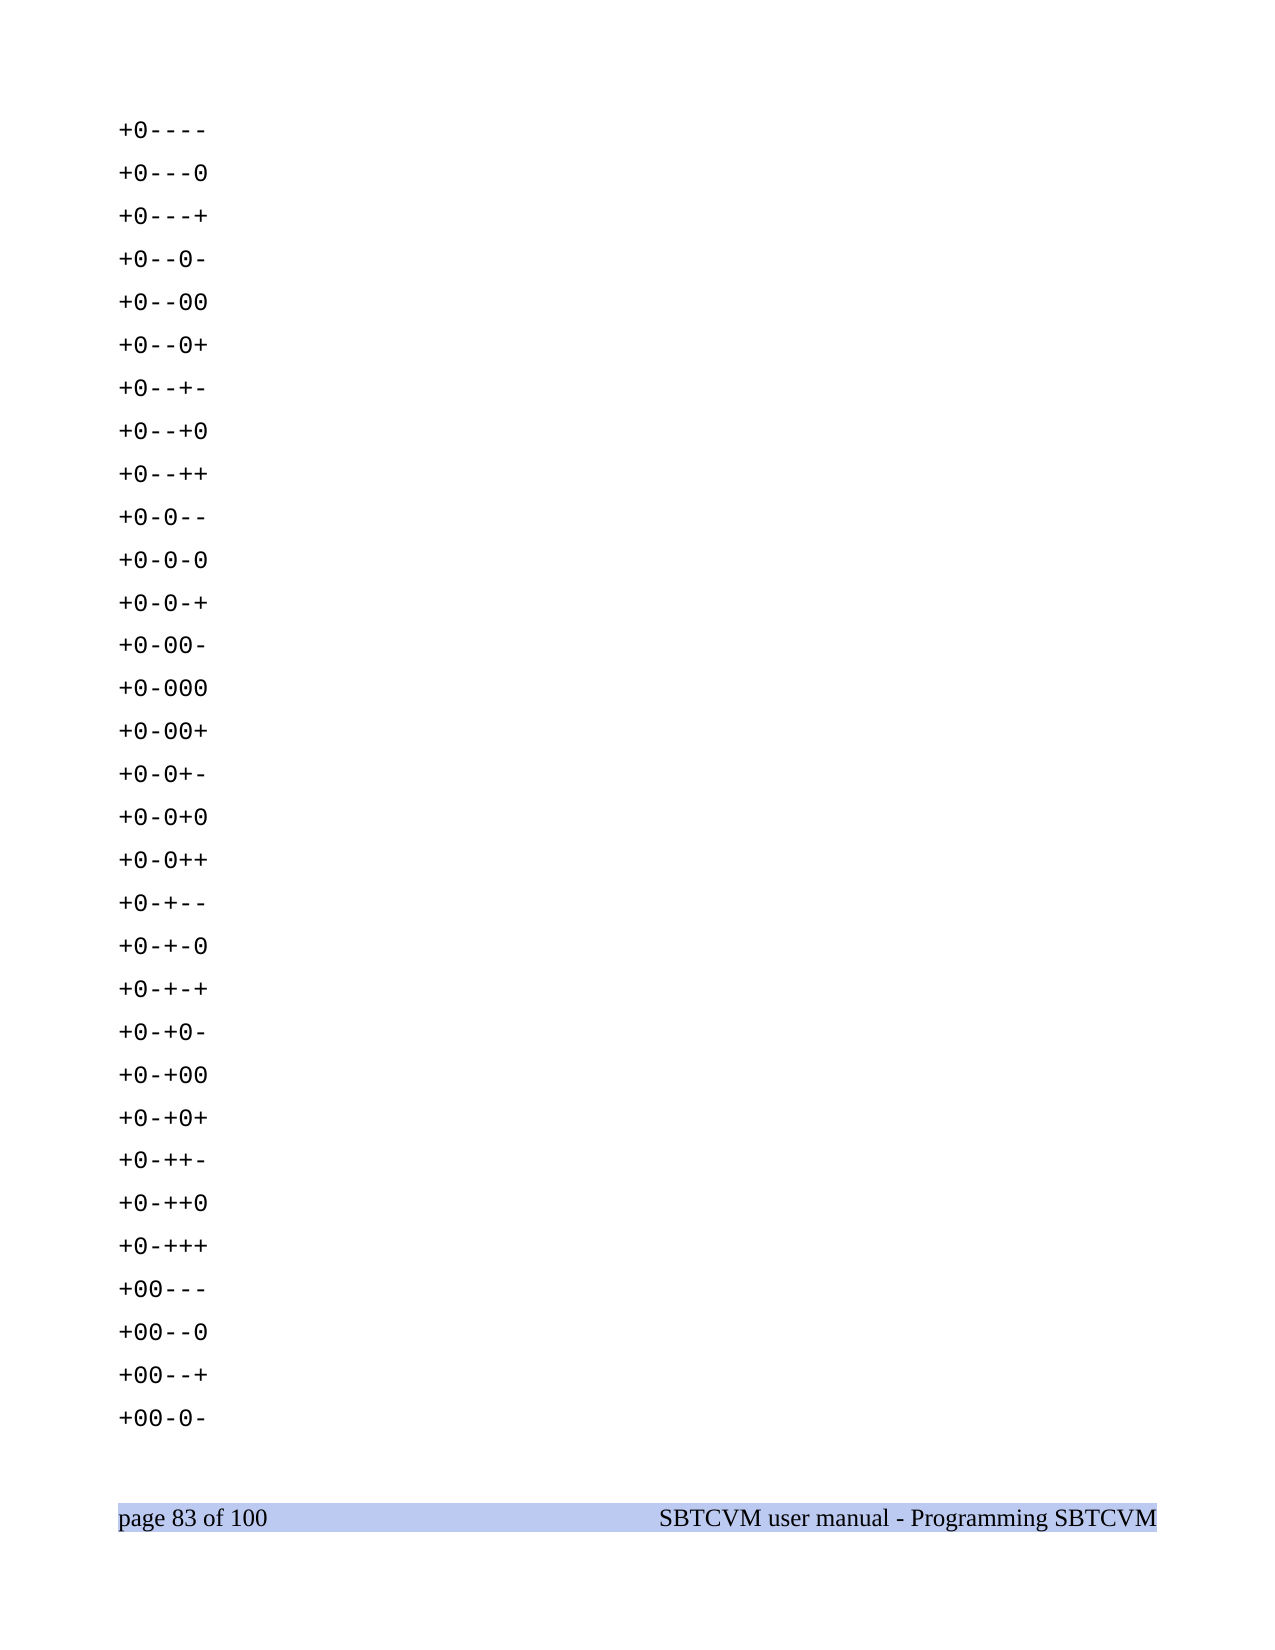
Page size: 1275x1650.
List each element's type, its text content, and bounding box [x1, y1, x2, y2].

text +0-+-0 [118, 933, 1157, 962]
text +0--+- [118, 376, 1157, 404]
text +0---+ [118, 204, 1157, 232]
text +0-0-0 [118, 547, 1157, 576]
text +0-000 [118, 676, 1157, 704]
text +0-0-+ [118, 590, 1157, 618]
text +00--- [118, 1277, 1157, 1305]
text +0-0+0 [118, 805, 1157, 833]
text +0-+00 [118, 1062, 1157, 1091]
text +0-00- [118, 633, 1157, 661]
text +00--+ [118, 1363, 1157, 1391]
text +0-+0+ [118, 1105, 1157, 1133]
text +0--0- [118, 247, 1157, 275]
text +0-+-- [118, 891, 1157, 919]
text +0--+0 [118, 418, 1157, 447]
text +0-00+ [118, 719, 1157, 747]
text +0---- [118, 118, 1157, 146]
text +0--0+ [118, 333, 1157, 361]
text +0-0-- [118, 504, 1157, 533]
text +0--00 [118, 290, 1157, 318]
text +0--++ [118, 461, 1157, 490]
text +0-+++ [118, 1234, 1157, 1262]
text +0-0+- [118, 762, 1157, 790]
text +0---0 [118, 161, 1157, 189]
text +0-+-+ [118, 976, 1157, 1005]
text +0-++0 [118, 1191, 1157, 1219]
text +0-0++ [118, 848, 1157, 876]
text +00-0- [118, 1406, 1157, 1434]
text +00--0 [118, 1320, 1157, 1348]
text +0-+0- [118, 1019, 1157, 1048]
text +0-++- [118, 1148, 1157, 1176]
